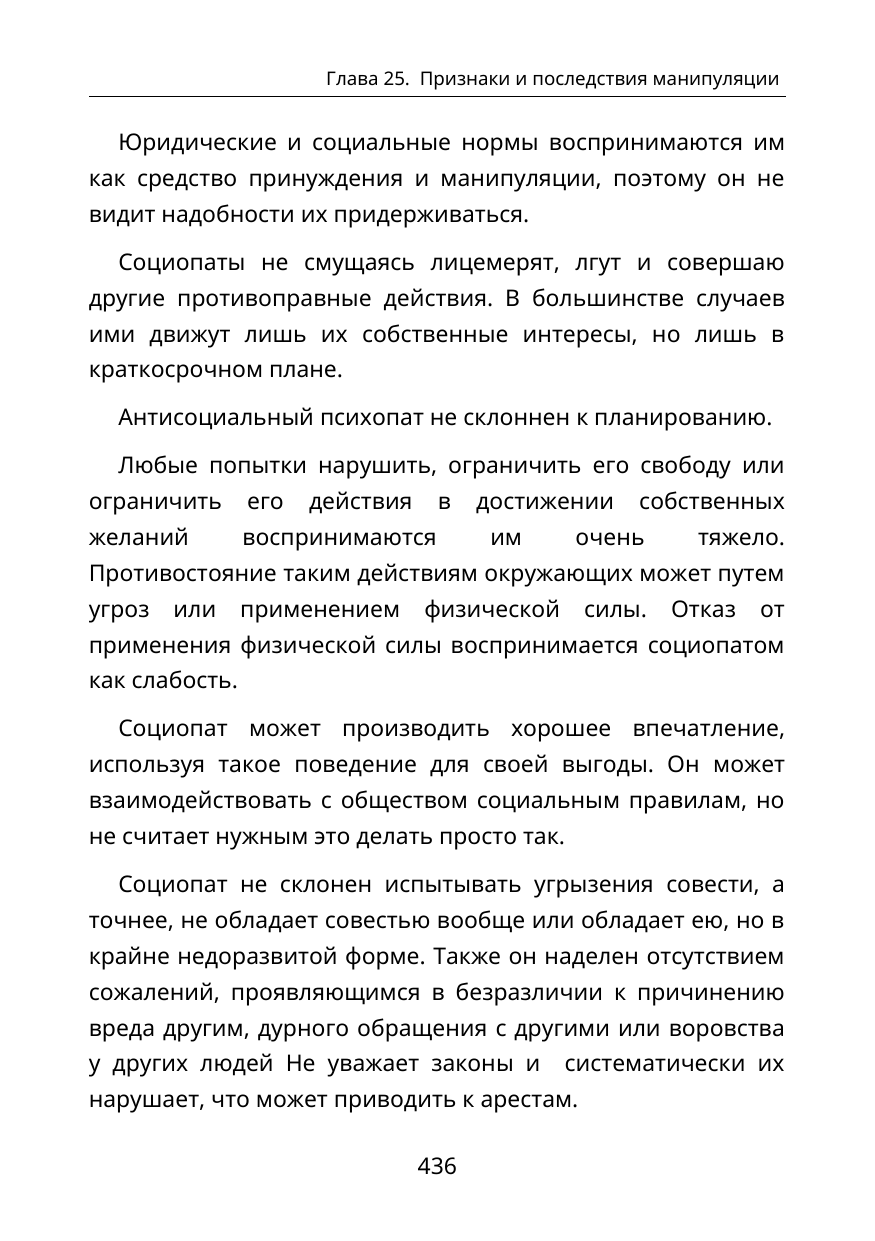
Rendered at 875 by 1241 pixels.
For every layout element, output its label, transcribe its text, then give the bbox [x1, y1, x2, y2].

text Юридические и социальные нормы воспринимаются им как средство принуждения и манипуляции, поэтому он не видит надобности их придерживаться. [88, 126, 786, 229]
text Социопат не склонен испытывать угрызения совести, а точнее, не обладает совестью вообще или обладает ею, но в крайне недоразвитой форме. Также он наделен отсутствием сожалений, проявляющимся в безразличии к причинению вреда другим, дурного обращения с другими или воровства у других людей Не уважает законы и систематически их нарушает, что может приводить к арестам. [88, 868, 786, 1114]
text Антисоциальный психопат не склоннен к планированию. [88, 401, 786, 432]
text Социопаты не смущаясь лицемерят, лгут и совершаю другие противоправные действия. В большинстве случаев ими движут лишь их собственные интересы, но лишь в краткосрочном плане. [88, 246, 786, 385]
text Социопат может производить хорошее впечатление, используя такое поведение для своей выгоды. Он может взаимодействовать с обществом социальным правилам, но не считает нужным это делать просто так. [88, 712, 786, 851]
text Любые попытки нарушить, ограничить его свободу или ограничить его действия в достижении собственных желаний воспринимаются им очень тяжело. Противостояние таким действиям окружающих может путем угроз или применением физической силы. Отказ от применения физической силы воспринимается социопатом как слабость. [88, 449, 786, 696]
